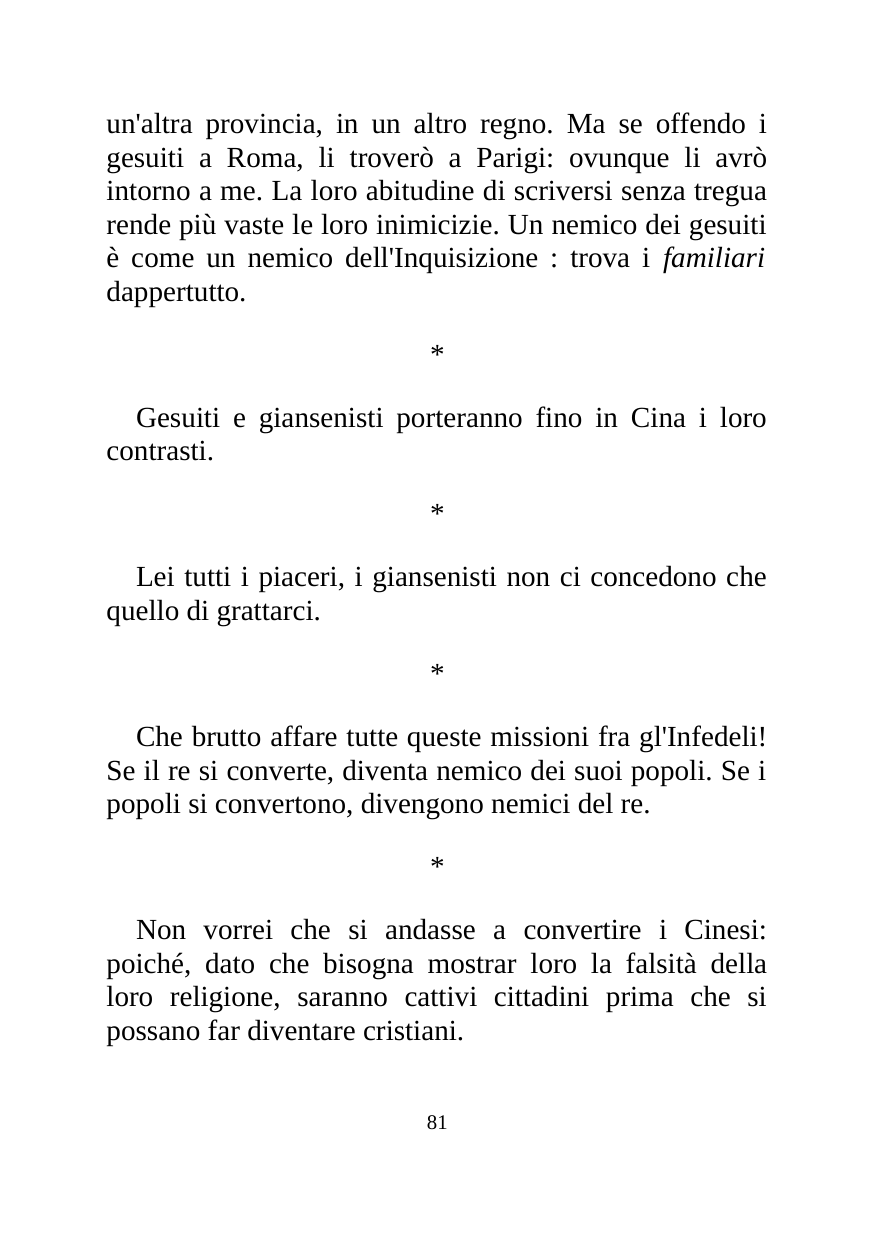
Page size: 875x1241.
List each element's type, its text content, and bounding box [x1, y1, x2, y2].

text Lei tutti i piaceri, i giansenisti non ci concedono che quello di grattarci. [106, 559, 768, 627]
text * [106, 497, 768, 530]
text * [106, 656, 768, 690]
text Che brutto affare tutte queste missioni fra gl'Infedeli! Se il re si converte, diventa nemico dei suoi popoli. Se i popoli si convertono, divengono nemici del re. [106, 719, 768, 820]
text * [106, 849, 768, 883]
text Gesuiti e giansenisti porteranno fino in Cina i loro contrasti. [106, 400, 768, 467]
text * [106, 337, 768, 371]
text un'altra provincia, in un altro regno. Ma se offendo i gesuiti a Roma, li troverò a Parigi: ovunque li avrò intorno a me. La loro abitudine di scriversi senza tregua rende più vaste le loro inimicizie. Un nemico dei gesuiti è come un nemico dell'Inquisizione : trova i familiari dappertutto. [106, 106, 768, 307]
text Non vorrei che si andasse a convertire i Cinesi: poiché, dato che bisogna mostrar loro la falsità della loro religione, saranno cattivi cittadini prima che si possano far diventare cristiani. [106, 912, 768, 1046]
